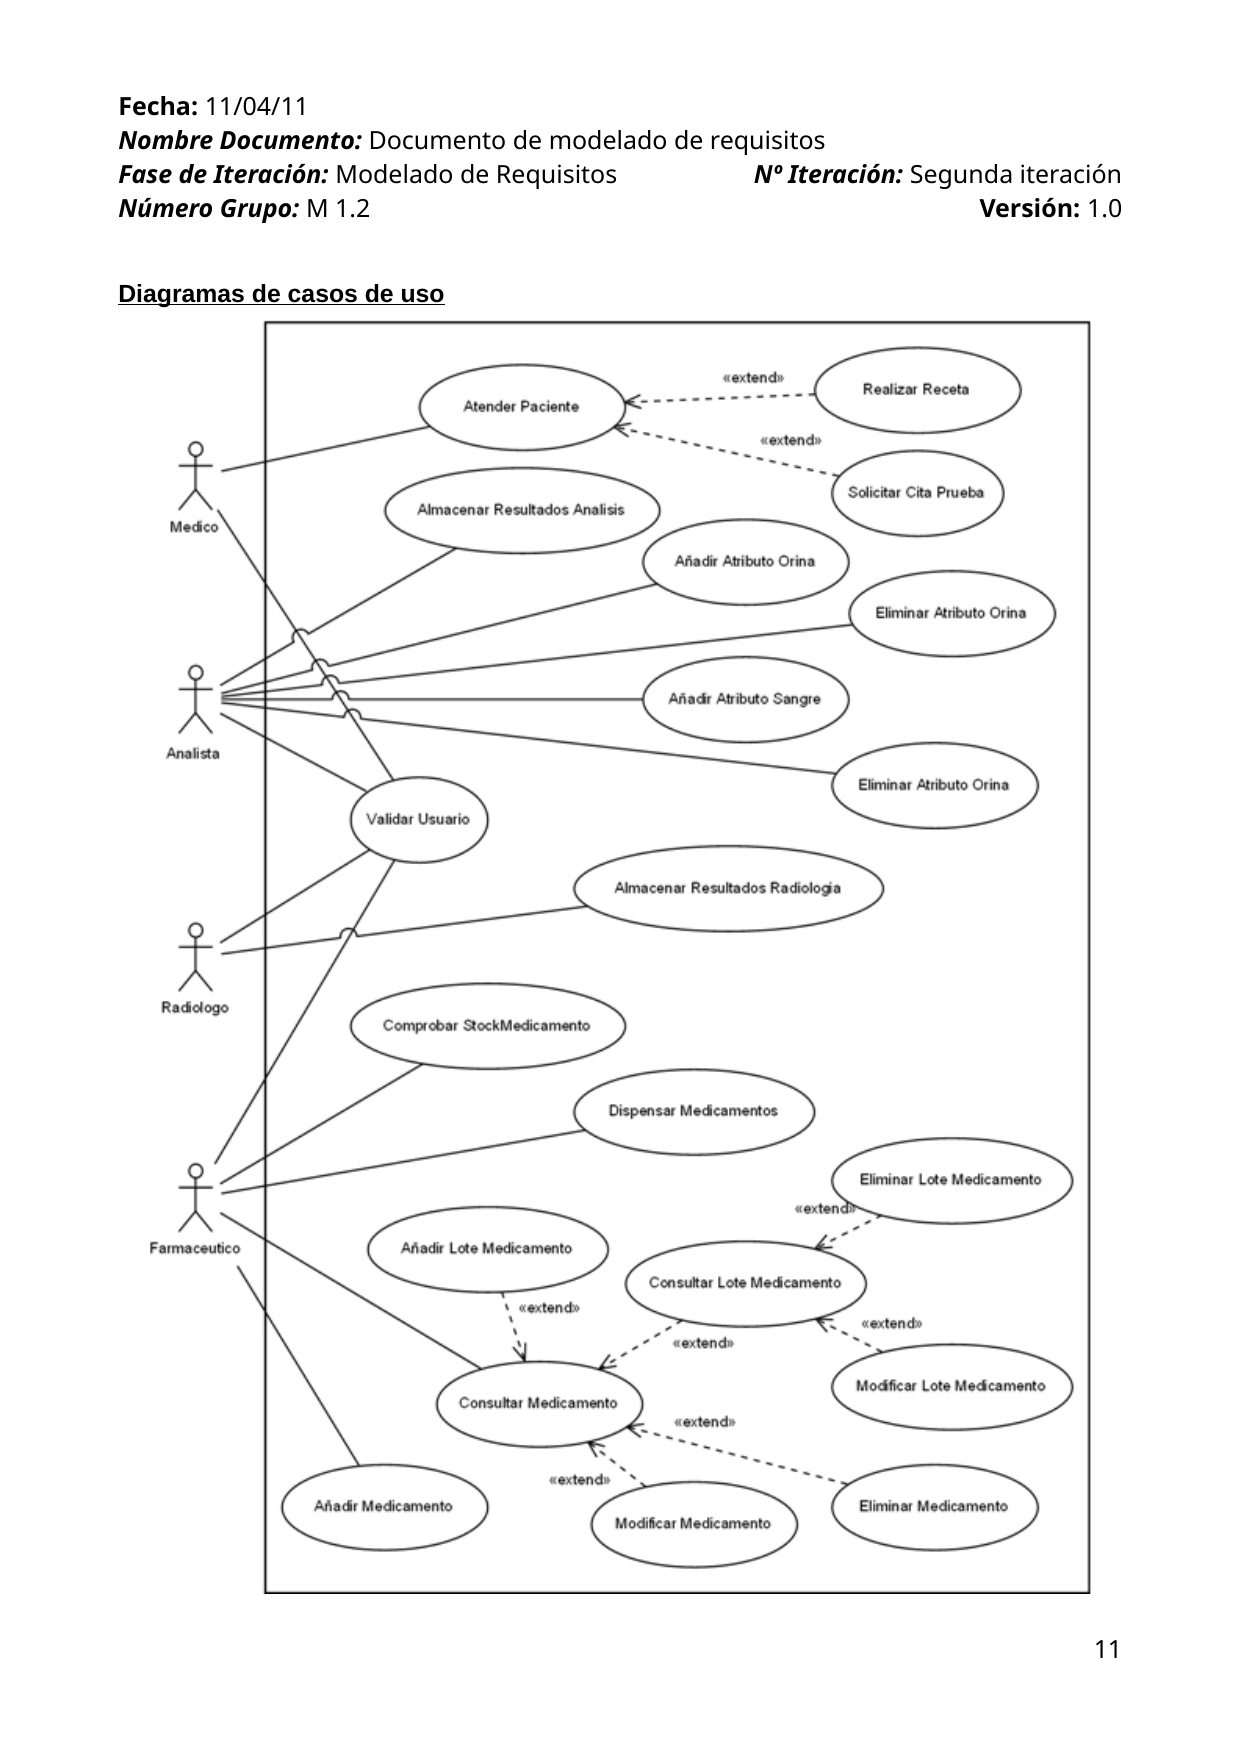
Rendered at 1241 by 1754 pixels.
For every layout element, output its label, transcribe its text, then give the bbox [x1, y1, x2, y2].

subtitle Diagramas de casos de uso [118, 279, 1122, 308]
picture [149, 320, 1091, 1594]
